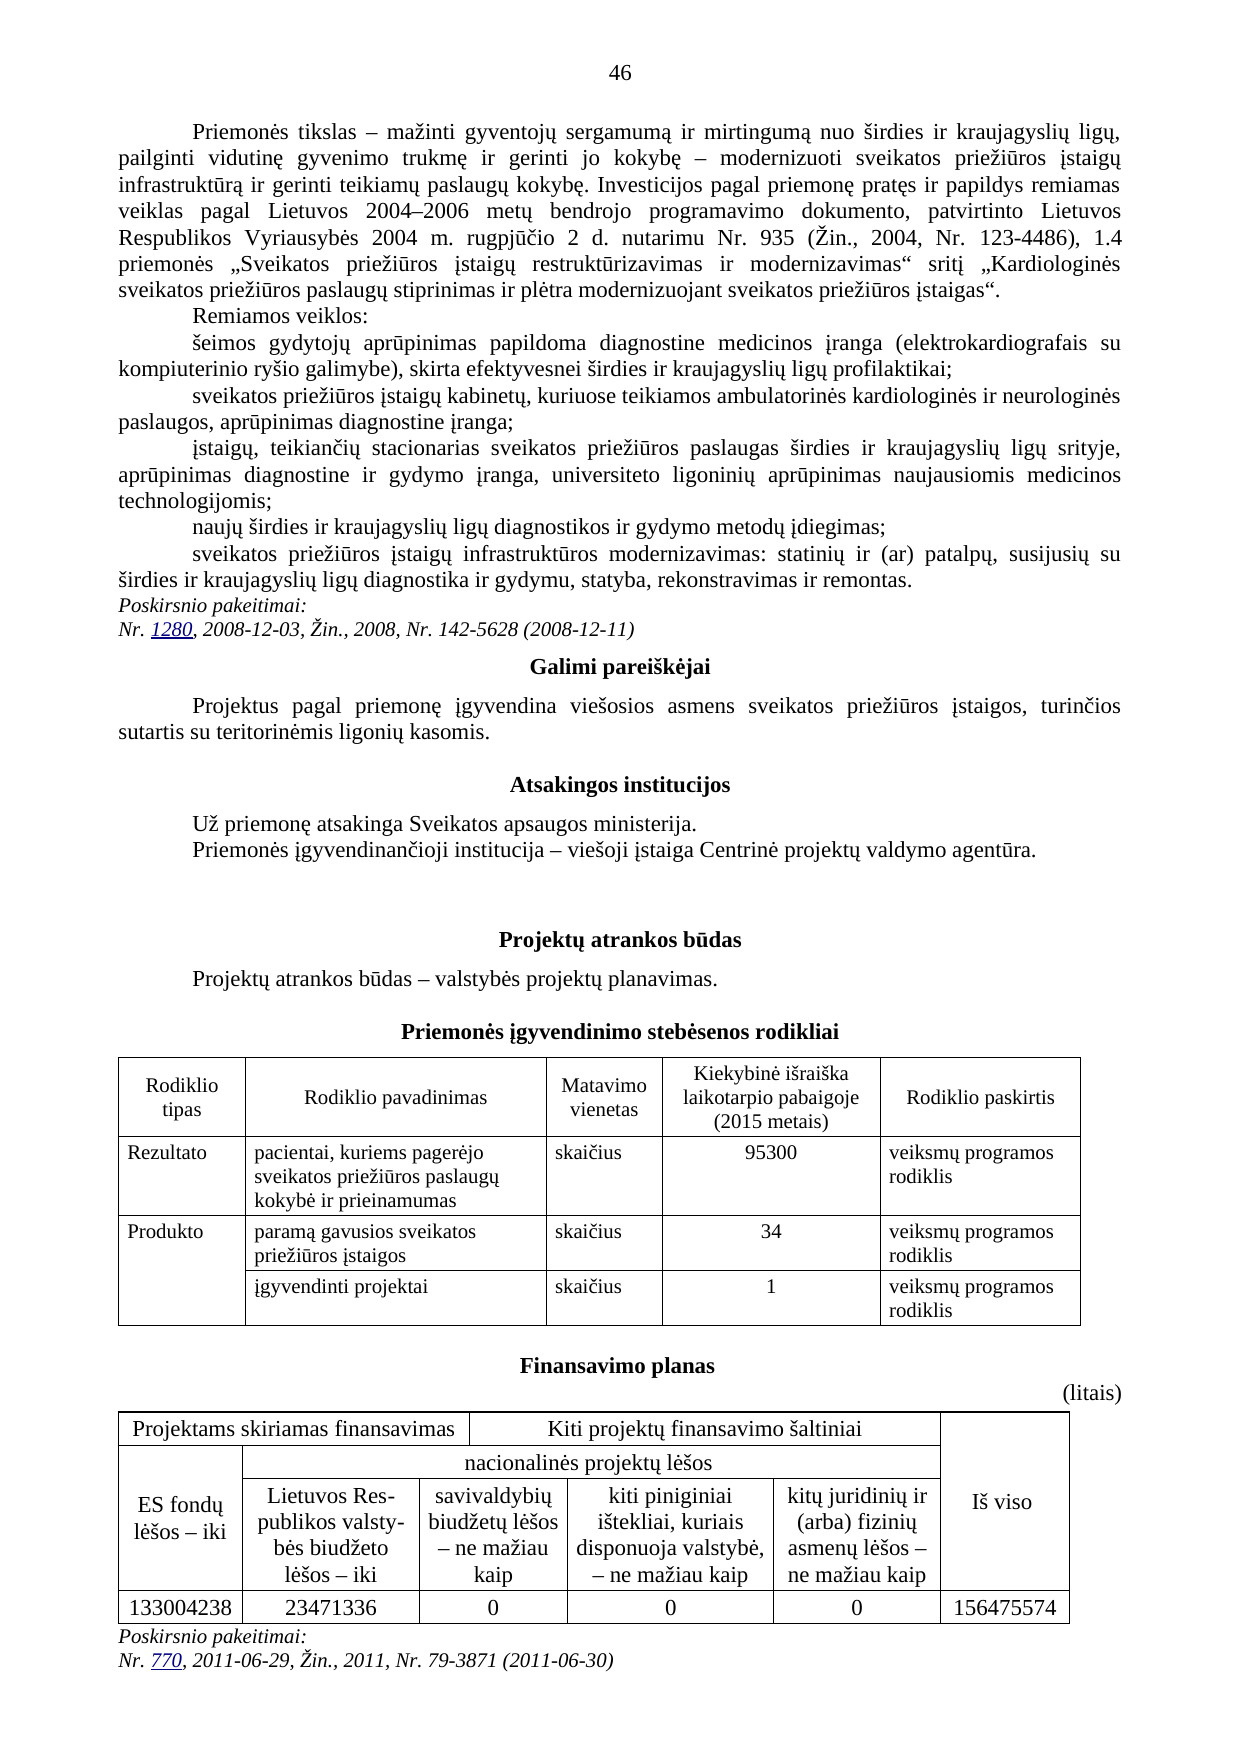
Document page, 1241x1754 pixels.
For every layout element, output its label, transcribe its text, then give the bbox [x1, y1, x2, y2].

text naujų širdies ir kraujagyslių ligų diagnostikos ir gydymo metodų įdiegimas; [118, 513, 1122, 540]
text šeimos gydytojų aprūpinimas papildoma diagnostine medicinos įranga (elektrokardiografais su kompiuterinio ryšio galimybe), skirta efektyvesnei širdies ir kraujagyslių ligų profilaktikai; [118, 329, 1122, 382]
table_cell veiksmų programos rodiklis [881, 1216, 1080, 1270]
text Atsakingos institucijos [118, 771, 1122, 797]
text Projektų atrankos būdas [118, 926, 1122, 953]
table_cell 0 [420, 1591, 567, 1623]
table_cell pacientai, kuriems pagerėjo sveikatos priežiūros paslaugų kokybė ir prieinamumas [246, 1137, 546, 1215]
table_header Rodiklio tipas [119, 1058, 245, 1136]
table_cell paramą gavusios sveikatos priežiūros įstaigos [246, 1216, 546, 1270]
table_header Rodiklio paskirtis [881, 1058, 1080, 1136]
text Poskirsnio pakeitimai: [118, 1624, 1122, 1648]
table_header Matavimo vienetas [547, 1058, 662, 1136]
table_cell savivaldybių biudžetų lėšos – ne mažiau kaip [420, 1479, 567, 1590]
table_cell kitų juridinių ir (arba) fizinių asmenų lėšos – ne mažiau kaip [774, 1479, 940, 1590]
table_header Kiekybinė išraiška laikotarpio pabaigoje (2015 metais) [663, 1058, 880, 1136]
text Priemonės tikslas – mažinti gyventojų sergamumą ir mirtingumą nuo širdies ir kraujagyslių ligų, pailginti vidutinę gyvenimo trukmę ir gerinti jo kokybę – modernizuoti sveikatos priežiūros įstaigų infrastruktūrą ir gerinti teikiamų paslaugų kokybę. Investicijos pagal priemonę pratęs ir papildys remiamas veiklas pagal Lietuvos 2004–2006 metų bendrojo programavimo dokumento, patvirtinto Lietuvos Respublikos Vyriausybės 2004 m. rugpjūčio 2 d. nutarimu Nr. 935 (Žin., 2004, Nr. 123-4486), 1.4 priemonės „Sveikatos priežiūros įstaigų restruktūrizavimas ir modernizavimas“ sritį „Kardiologinės sveikatos priežiūros paslaugų stiprinimas ir plėtra modernizuojant sveikatos priežiūros įstaigas“. [118, 118, 1122, 303]
table_cell 95300 [663, 1137, 880, 1215]
table_header Rodiklio pavadinimas [246, 1058, 546, 1136]
table_cell skaičius [547, 1271, 662, 1325]
table_header Kiti projektų finansavimo šaltiniai [470, 1413, 940, 1444]
text Galimi pareiškėjai [118, 653, 1122, 679]
table_cell skaičius [547, 1137, 662, 1215]
text Projektų atrankos būdas – valstybės projektų planavimas. [118, 965, 1122, 992]
table_cell 0 [568, 1591, 773, 1623]
text Finansavimo planas [118, 1352, 1122, 1379]
table_cell veiksmų programos rodiklis [881, 1271, 1080, 1325]
text Nr. 770, 2011-06-29, Žin., 2011, Nr. 79-3871 (2011-06-30) [118, 1648, 1122, 1672]
text Projektus pagal priemonę įgyvendina viešosios asmens sveikatos priežiūros įstaigos, turinčios sutartis su teritorinėmis ligonių kasomis. [118, 692, 1122, 745]
text Priemonės įgyvendinančioji institucija – viešoji įstaiga Centrinė projektų valdymo agentūra. [118, 836, 1122, 863]
table_cell 0 [774, 1591, 940, 1623]
table_cell Lietuvos Res­publikos valsty­bės biudžeto lėšos – iki [243, 1479, 419, 1590]
table_header Iš viso [941, 1413, 1069, 1590]
text sveikatos priežiūros įstaigų infrastruktūros modernizavimas: statinių ir (ar) patalpų, susijusių su širdies ir kraujagyslių ligų diagnostika ir gydymu, statyba, rekonstravimas ir remontas. [118, 540, 1122, 592]
table_cell kiti piniginiai ištekliai, kuriais disponuoja valstybė, – ne mažiau kaip [568, 1479, 773, 1590]
table_cell 34 [663, 1216, 880, 1270]
text Poskirsnio pakeitimai: [118, 592, 1122, 617]
table_header Projektams skiriamas finansavimas [119, 1413, 469, 1444]
text sveikatos priežiūros įstaigų kabinetų, kuriuose teikiamos ambulatorinės kardiologinės ir neurologinės paslaugos, aprūpinimas diagnostine įranga; [118, 382, 1122, 434]
table_cell ES fondų lėšos – iki [119, 1446, 242, 1590]
text įstaigų, teikiančių stacionarias sveikatos priežiūros paslaugas širdies ir kraujagyslių ligų srityje, aprūpinimas diagnostine ir gydymo įranga, universiteto ligoninių aprūpinimas naujausiomis medicinos technologijomis; [118, 434, 1122, 513]
text Remiamos veiklos: [118, 303, 1122, 329]
text Nr. 1280, 2008-12-03, Žin., 2008, Nr. 142-5628 (2008-12-11) [118, 617, 1122, 641]
table_cell 1 [663, 1271, 880, 1325]
table_cell įgyvendinti projektai [246, 1271, 546, 1325]
table_cell 133004238 [119, 1591, 242, 1623]
table_cell veiksmų programos rodiklis [881, 1137, 1080, 1215]
text Už priemonę atsakinga Sveikatos apsaugos ministerija. [118, 810, 1122, 836]
text (litais) [118, 1379, 1122, 1405]
text Priemonės įgyvendinimo stebėsenos rodikliai [118, 1018, 1122, 1044]
table_cell 156475574 [941, 1591, 1069, 1623]
table_cell 23471336 [243, 1591, 419, 1623]
table_cell Produkto [119, 1216, 245, 1325]
table_cell nacionalinės projektų lėšos [243, 1446, 940, 1478]
table_cell Rezultato [119, 1137, 245, 1215]
table_cell skaičius [547, 1216, 662, 1270]
